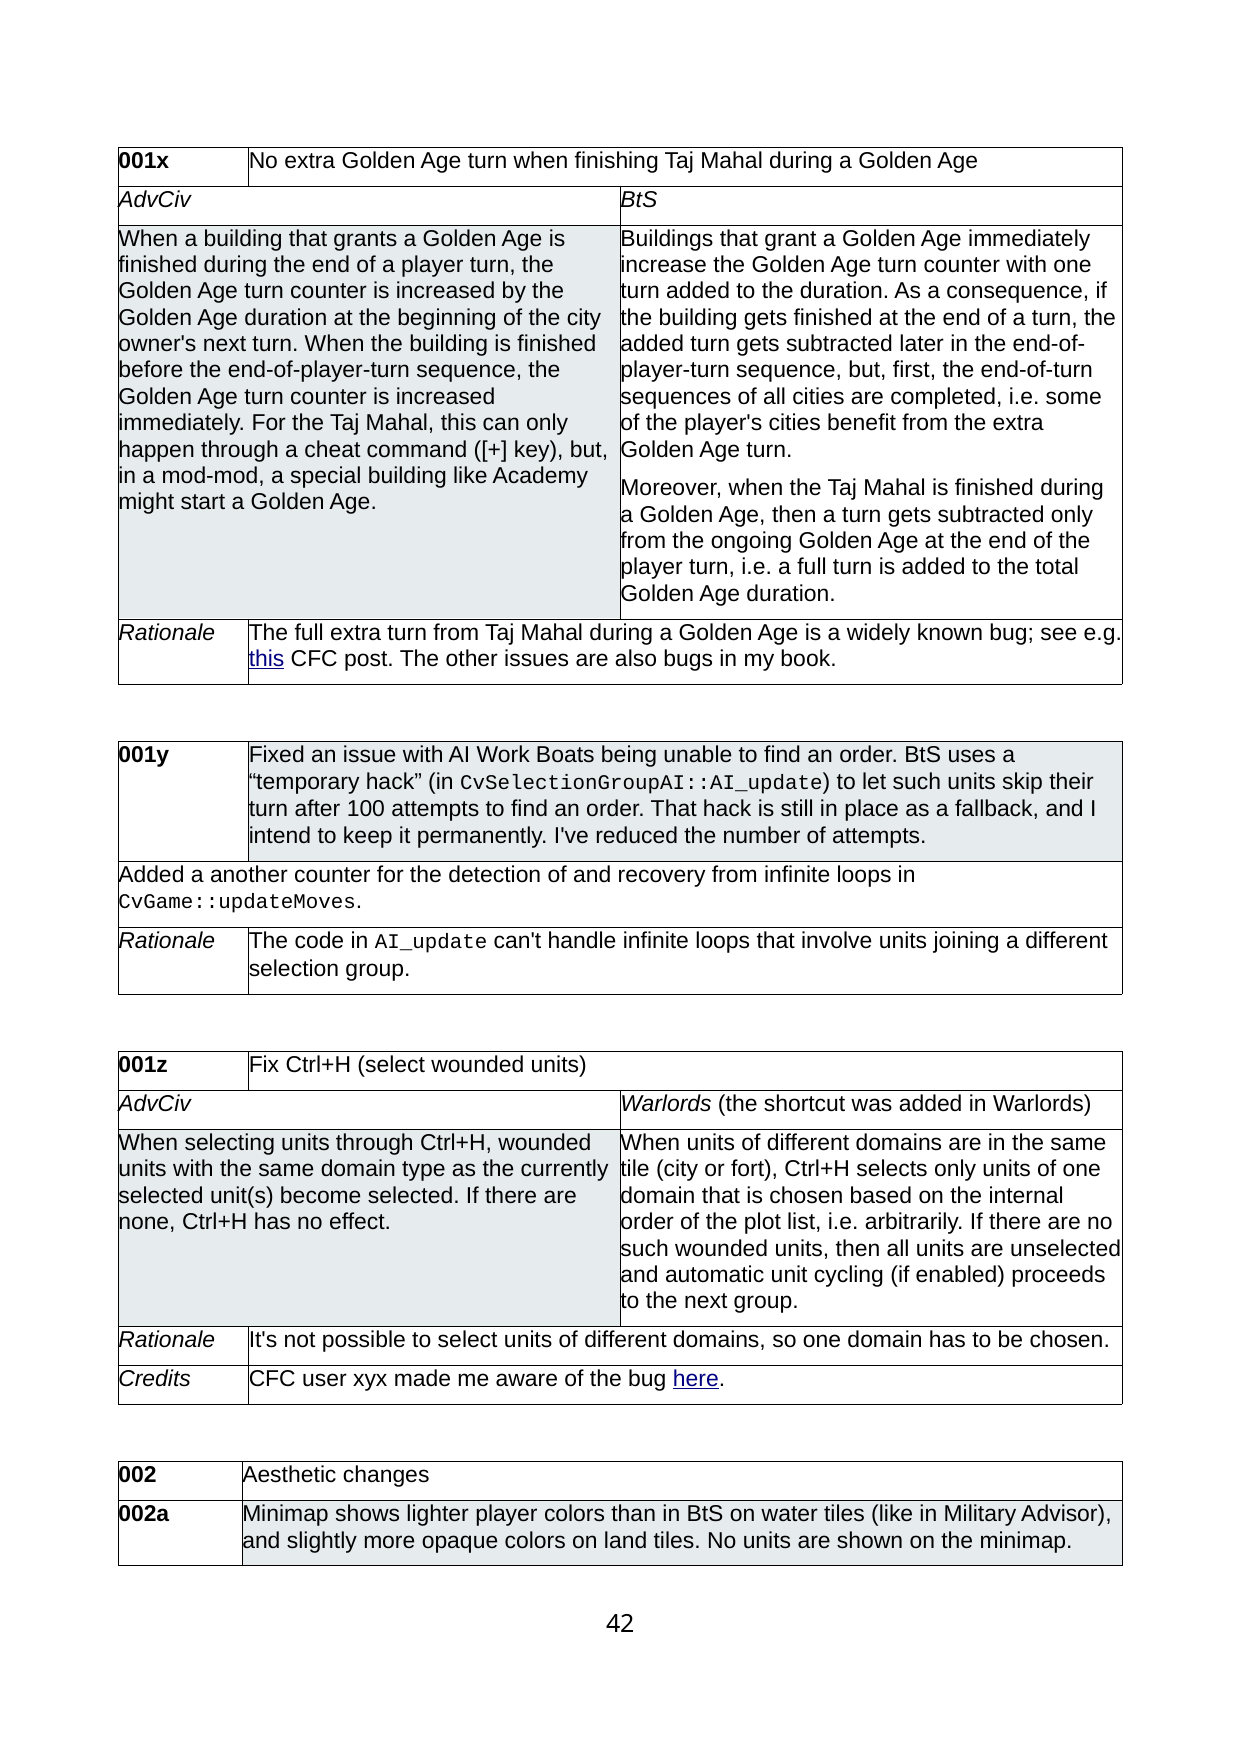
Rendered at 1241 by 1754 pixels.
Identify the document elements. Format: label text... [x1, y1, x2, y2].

table_cell 002a [119, 1501, 242, 1565]
table_cell Rationale [119, 928, 248, 994]
table_cell AdvCiv [119, 1091, 620, 1129]
table_cell When a building that grants a Golden Age is finished during the end of a player turn, the Golden Age turn counter is increased by the Golden Age duration at the beginning of the city owner's next turn. When the building is finished before the end-of-player-turn sequence, the Golden Age turn counter is increased immediately. For the Taj Mahal, this can only happen through a cheat command ([+] key), but, in a mod-mod, a special building like Academy might start a Golden Age. [119, 226, 620, 618]
table_header 001z [119, 1052, 248, 1090]
table_header 001y [119, 742, 248, 861]
table_cell Rationale [119, 1327, 248, 1365]
table_cell CFC user xyx made me aware of the bug here. [249, 1366, 1122, 1404]
table_header Fix Ctrl+H (select wounded units) [249, 1052, 1122, 1090]
table_cell Minimap shows lighter player colors than in BtS on water tiles (like in Military Advisor), and slightly more opaque colors on land tiles. No units are shown on the minimap. [243, 1501, 1122, 1565]
table_cell Rationale [119, 620, 248, 684]
table_cell Warlords (the shortcut was added in Warlords) [621, 1091, 1122, 1129]
table_cell The code in AI_update can't handle infinite loops that involve units joining a different selection group. [249, 928, 1122, 994]
table_header No extra Golden Age turn when finishing Taj Mahal during a Golden Age [249, 148, 1122, 186]
table_header Aesthetic changes [243, 1462, 1122, 1500]
table_cell AdvCiv [119, 187, 620, 224]
table_header 002 [119, 1462, 242, 1500]
table_cell Added a another counter for the detection of and recovery from infinite loops in CvGame::updateMoves. [119, 862, 1122, 927]
table_cell It's not possible to select units of different domains, so one domain has to be chosen. [249, 1327, 1122, 1365]
table_cell BtS [621, 187, 1122, 224]
table_header Fixed an issue with AI Work Boats being unable to find an order. BtS uses a “temporary hack” (in CvSelectionGroupAI::AI_update) to let such units skip their turn after 100 attempts to find an order. That hack is still in place as a fallback, and I intend to keep it permanently. I've reduced the number of attempts. [249, 742, 1122, 861]
table_cell Buildings that grant a Golden Age immediately increase the Golden Age turn counter with one turn added to the duration. As a consequence, if the building gets finished at the end of a turn, the added turn gets subtracted later in the end-of-player-turn sequence, but, first, the end-of-turn sequences of all cities are completed, i.e. some of the player's cities benefit from the extra Golden Age turn. Moreover, when the Taj Mahal is finished during a Golden Age, then a turn gets subtracted only from the ongoing Golden Age at the end of the player turn, i.e. a full turn is added to the total Golden Age duration. [621, 226, 1122, 618]
table_cell The full extra turn from Taj Mahal during a Golden Age is a widely known bug; see e.g. this CFC post. The other issues are also bugs in my book. [249, 620, 1122, 684]
table_cell When units of different domains are in the same tile (city or fort), Ctrl+H selects only units of one domain that is chosen based on the internal order of the plot list, i.e. arbitrarily. If there are no such wounded units, then all units are unselected and automatic unit cycling (if enabled) proceeds to the next group. [621, 1130, 1122, 1326]
table_header 001x [119, 148, 248, 186]
table_cell When selecting units through Ctrl+H, wounded units with the same domain type as the currently selected unit(s) become selected. If there are none, Ctrl+H has no effect. [119, 1130, 620, 1326]
table_cell Credits [119, 1366, 248, 1404]
